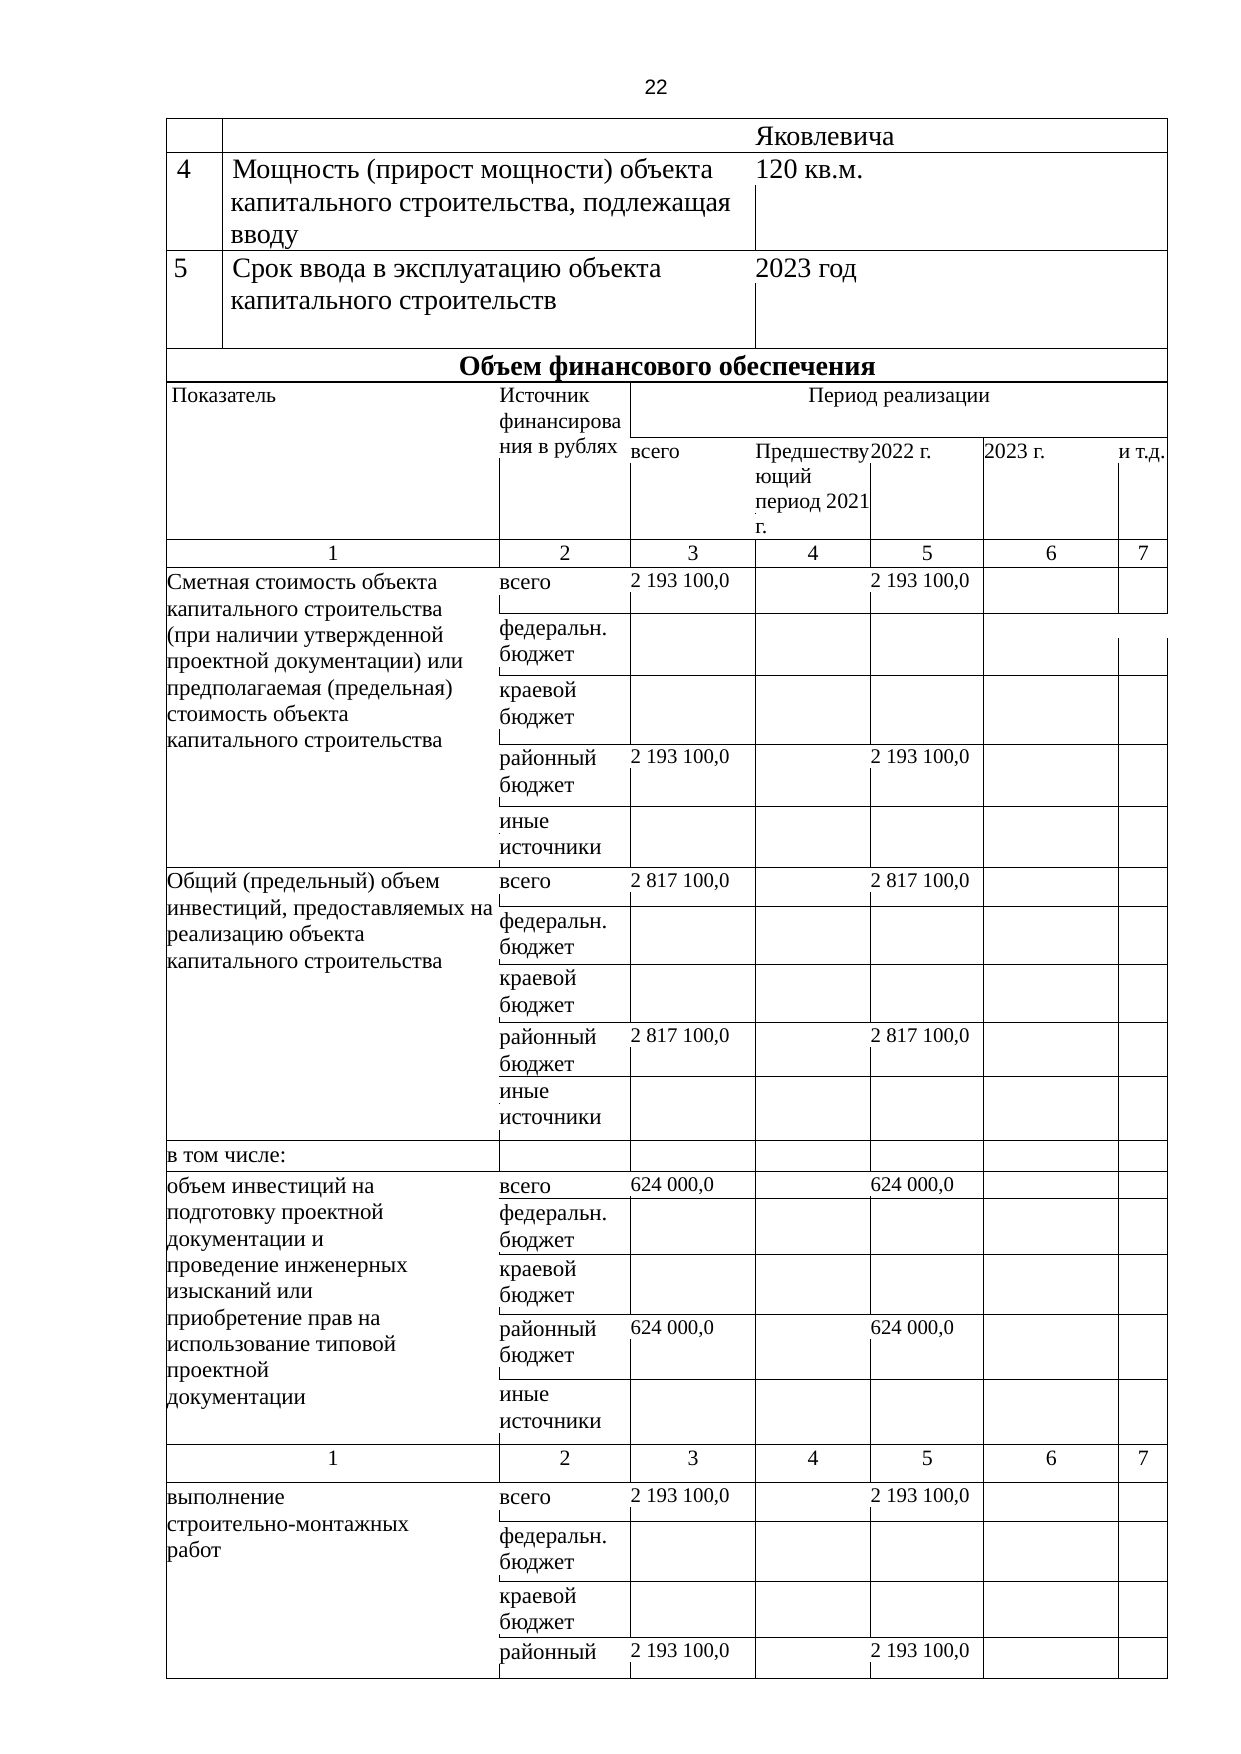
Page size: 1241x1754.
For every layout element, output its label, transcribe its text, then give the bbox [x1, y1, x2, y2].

table_cell [871, 1522, 983, 1581]
table_cell 2 [500, 540, 630, 567]
table_cell [1119, 1380, 1167, 1444]
table_cell [631, 1199, 755, 1253]
table_cell [631, 1141, 755, 1171]
table_cell 624 000,0 [871, 1315, 983, 1379]
table_cell [631, 907, 755, 963]
table_cell федеральн. бюджет [500, 1522, 630, 1581]
table_cell районный бюджет [500, 1315, 630, 1379]
table_cell краевой бюджет [500, 965, 630, 1022]
table_cell иные источники [500, 1077, 630, 1140]
table_cell Источник финансирования в рублях [500, 383, 630, 539]
table_cell 5 [167, 251, 222, 348]
table_cell [984, 1077, 1118, 1140]
table_cell [1119, 1077, 1167, 1140]
table_cell Предшествующий период 2021 г. [756, 438, 870, 539]
table_cell [756, 1582, 870, 1637]
table_cell [1119, 1522, 1167, 1581]
table_cell 5 [871, 1445, 983, 1482]
table_cell 2 817 100,0 [631, 868, 755, 906]
table_cell [756, 568, 870, 613]
table_cell 6 [984, 1445, 1118, 1482]
table_cell 4 [167, 153, 222, 250]
table_cell [984, 1522, 1118, 1581]
table_cell [871, 1255, 983, 1314]
table_cell [756, 907, 870, 963]
table_cell [984, 1582, 1118, 1637]
table_cell 2 193 100,0 [631, 568, 755, 613]
table_cell Показатель [167, 383, 499, 539]
table_cell 3 [631, 1445, 755, 1482]
table_cell всего [500, 1483, 630, 1521]
table_cell [984, 868, 1118, 906]
table_cell всего [500, 1172, 630, 1198]
table_cell [756, 676, 870, 743]
table_cell 5 [871, 540, 983, 567]
table_cell 2022 г. [871, 438, 983, 539]
table_cell районный бюджет [500, 1023, 630, 1076]
table_cell [984, 907, 1118, 963]
table_cell [756, 1172, 870, 1198]
table_cell [631, 1582, 755, 1637]
table_cell в том числе: [167, 1141, 499, 1171]
table_cell федеральн. бюджет [500, 907, 630, 963]
table_cell [756, 1141, 870, 1171]
table_cell [756, 1315, 870, 1379]
table_cell [631, 676, 755, 743]
table_cell [871, 1077, 983, 1140]
table_cell [984, 1172, 1118, 1198]
table_cell [1119, 1582, 1167, 1637]
table_cell 1 [167, 1445, 499, 1482]
table_cell выполнение строительно-монтажных работ [167, 1483, 499, 1678]
table_cell [631, 1380, 755, 1444]
table_cell [223, 119, 755, 152]
table_cell районный [500, 1638, 630, 1678]
table_cell и т.д. [1119, 438, 1167, 539]
table_cell 624 000,0 [871, 1172, 983, 1198]
table_cell [756, 1638, 870, 1678]
table_cell 2 193 100,0 [871, 1483, 983, 1521]
table_cell [1119, 965, 1167, 1022]
table_cell [1119, 1255, 1167, 1314]
table_cell [756, 614, 870, 675]
table_cell [631, 614, 755, 675]
table_cell 7 [1119, 540, 1167, 567]
table_cell [756, 965, 870, 1022]
table_cell 3 [631, 540, 755, 567]
table_cell [984, 965, 1118, 1022]
table_cell 2 193 100,0 [631, 1483, 755, 1521]
table_cell 2 [500, 1445, 630, 1482]
table_cell [756, 1380, 870, 1444]
table_cell краевой бюджет [500, 676, 630, 743]
table_cell [1119, 568, 1167, 613]
table_cell Мощность (прирост мощности) объекта капитального строительства, подлежащая вводу [223, 153, 755, 250]
table_cell Период реализации [631, 383, 1167, 437]
table_cell 4 [756, 1445, 870, 1482]
table_cell 2 817 100,0 [871, 1023, 983, 1076]
table_cell всего [500, 568, 630, 613]
table_cell Яковлевича [756, 119, 1167, 152]
table_cell [871, 676, 983, 743]
table_cell [631, 1522, 755, 1581]
table_cell Общий (предельный) объем инвестиций, предоставляемых на реализацию объекта капитального строительства [167, 868, 499, 1140]
table_cell [984, 1141, 1118, 1171]
table_cell 624 000,0 [631, 1172, 755, 1198]
table_cell 2 817 100,0 [631, 1023, 755, 1076]
table_cell 4 [756, 540, 870, 567]
table_cell [1119, 1199, 1167, 1253]
table_cell [984, 614, 1118, 675]
table_cell [871, 965, 983, 1022]
table_cell [756, 745, 870, 806]
table_cell [984, 1315, 1118, 1379]
table_cell [756, 1255, 870, 1314]
table_cell 1 [167, 540, 499, 567]
table_cell 120 кв.м. [756, 153, 1167, 250]
table_cell районный бюджет [500, 745, 630, 806]
table_cell краевой бюджет [500, 1582, 630, 1637]
table_cell [756, 1522, 870, 1581]
table_cell [631, 965, 755, 1022]
table_cell федеральн. бюджет [500, 1199, 630, 1253]
table_cell [1119, 745, 1167, 806]
table_cell [631, 1077, 755, 1140]
table_cell 2023 г. [984, 438, 1118, 539]
table_cell 6 [984, 540, 1118, 567]
table_cell [756, 1483, 870, 1521]
table_cell [1119, 907, 1167, 963]
table_cell 2 193 100,0 [631, 1638, 755, 1678]
table_cell [1119, 1141, 1167, 1171]
table_cell [871, 1582, 983, 1637]
table_cell [871, 1199, 983, 1253]
table_cell 2 817 100,0 [871, 868, 983, 906]
table_cell краевой бюджет [500, 1255, 630, 1314]
table_cell Объем финансового обеспечения [167, 349, 1167, 381]
table_cell 7 [1119, 1445, 1167, 1482]
table_cell [984, 1638, 1118, 1678]
table_cell [756, 1077, 870, 1140]
table_cell [1119, 1483, 1167, 1521]
table_cell [756, 1199, 870, 1253]
table_cell [167, 119, 222, 152]
table_cell [756, 1023, 870, 1076]
table_cell 624 000,0 [631, 1315, 755, 1379]
table_cell [984, 1483, 1118, 1521]
table_cell всего [500, 868, 630, 906]
table_cell 2023 год [756, 251, 1167, 348]
table_cell [984, 807, 1118, 867]
table_cell [984, 1380, 1118, 1444]
table_cell 2 193 100,0 [871, 1638, 983, 1678]
table_cell [871, 614, 983, 675]
table_cell [871, 1380, 983, 1444]
table_cell [1119, 807, 1167, 867]
table_cell [1119, 1315, 1167, 1379]
table_cell [1119, 868, 1167, 906]
table_cell федеральн. бюджет [500, 614, 630, 675]
table_cell [631, 807, 755, 867]
table_cell иные источники [500, 807, 630, 867]
table_cell иные источники [500, 1380, 630, 1444]
table_cell [500, 1141, 630, 1171]
table_cell [984, 1255, 1118, 1314]
table_cell [756, 807, 870, 867]
table_cell [984, 745, 1118, 806]
table_cell объем инвестиций на подготовку проектной документации и проведение инженерных изысканий или приобретение прав на использование типовой проектной документации [167, 1172, 499, 1444]
table_cell [756, 868, 870, 906]
table_cell 2 193 100,0 [631, 745, 755, 806]
table_cell [1119, 1172, 1167, 1198]
table_cell [871, 1141, 983, 1171]
table_cell [871, 907, 983, 963]
table_cell Сметная стоимость объекта капитального строительства (при наличии утвержденной проектной документации) или предполагаемая (предельная) стоимость объекта капитального строительства [167, 568, 499, 867]
table_cell [984, 676, 1118, 743]
table_cell 2 193 100,0 [871, 745, 983, 806]
table_cell [984, 1199, 1118, 1253]
table_cell [871, 807, 983, 867]
table_cell [984, 1023, 1118, 1076]
table_cell [984, 568, 1118, 613]
table_cell всего [631, 438, 755, 539]
table_cell [1119, 676, 1167, 743]
table_cell [1119, 614, 1167, 675]
table_cell [1119, 1023, 1167, 1076]
table_cell [1119, 1638, 1167, 1678]
table_cell 2 193 100,0 [871, 568, 983, 613]
table_cell Срок ввода в эксплуатацию объекта капитального строительств [223, 251, 755, 348]
table_cell [631, 1255, 755, 1314]
